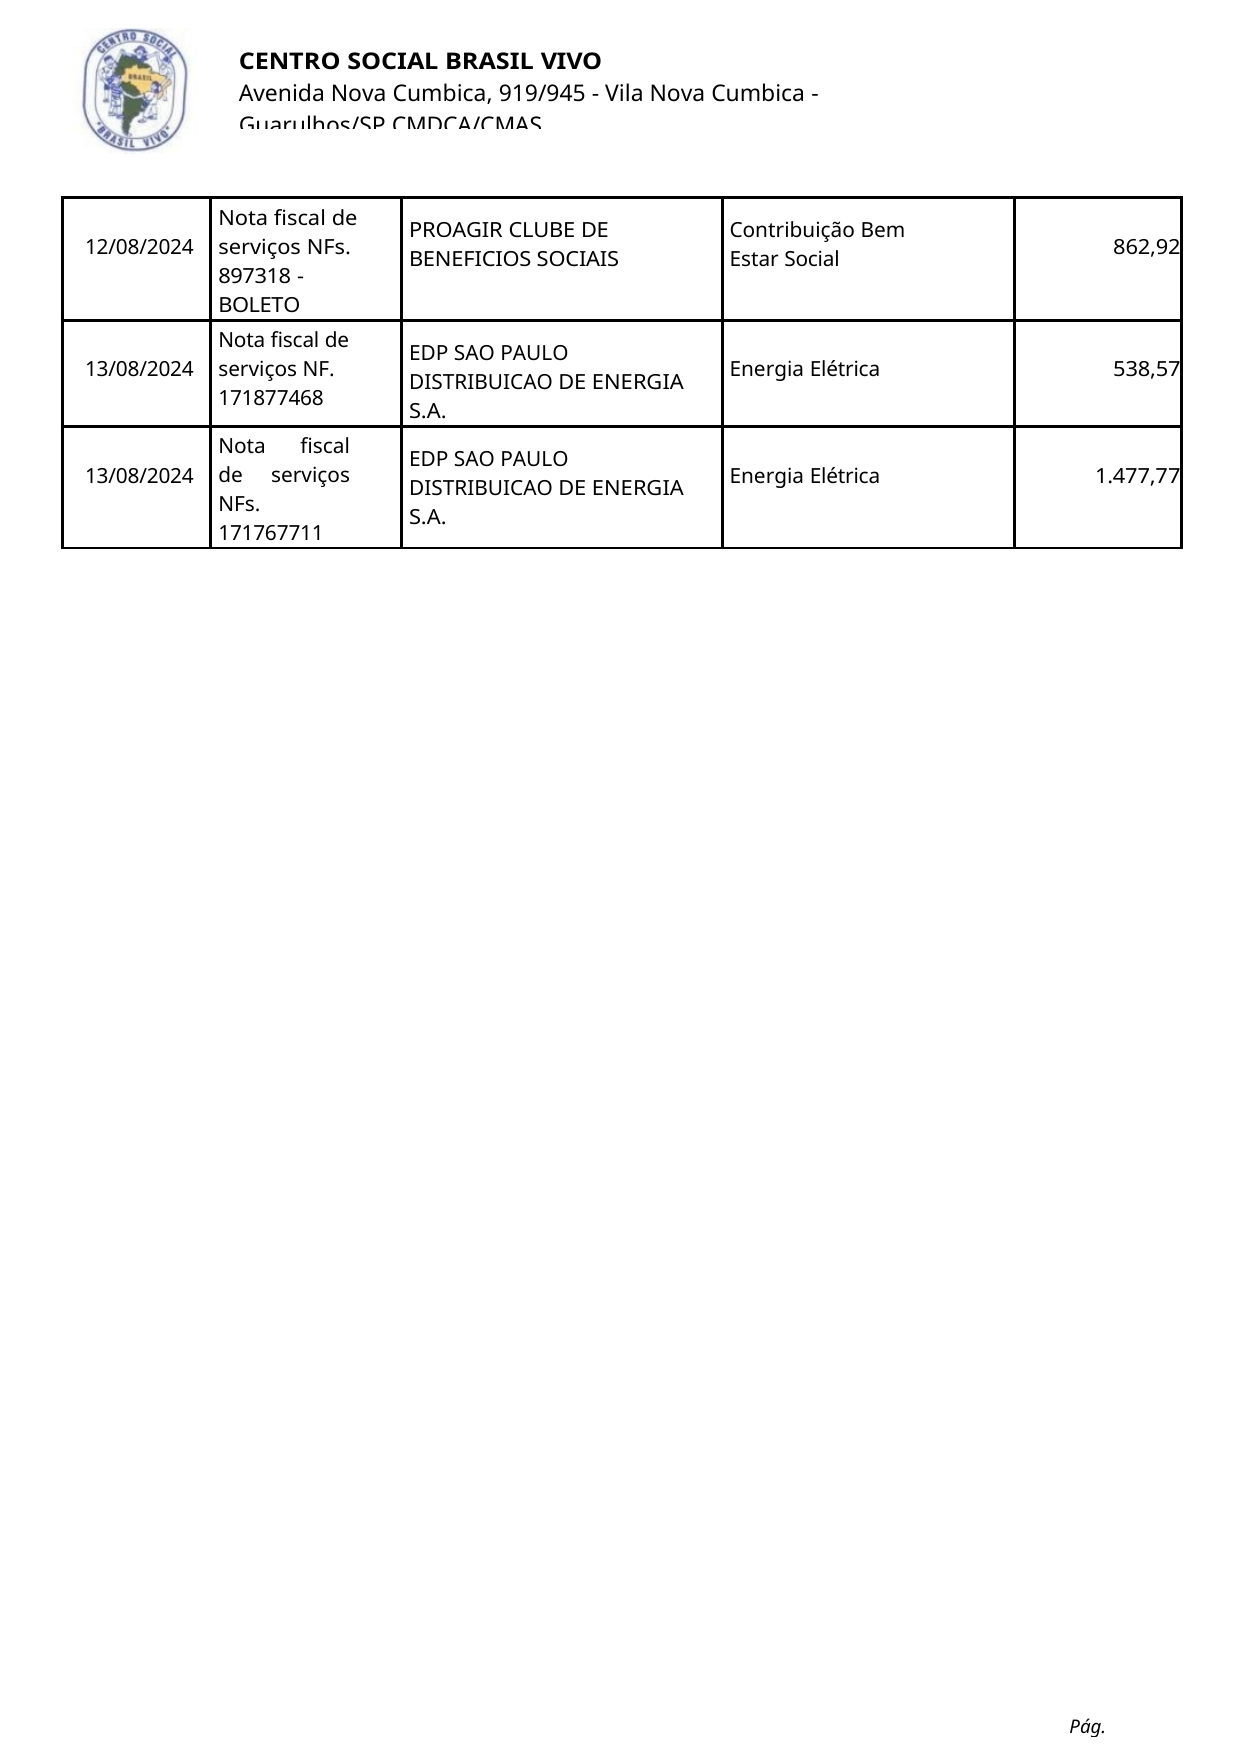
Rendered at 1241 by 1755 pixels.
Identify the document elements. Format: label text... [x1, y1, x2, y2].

table_cell Energia Elétrica [724, 322, 1013, 425]
table_cell 1.477,77 [1016, 428, 1180, 547]
table_cell Energia Elétrica [724, 428, 1013, 547]
table_cell 13/08/2024 [64, 322, 209, 425]
table_cell PROAGIR CLUBE DE BENEFICIOS SOCIAIS [403, 199, 721, 319]
table_cell 862,92 [1016, 199, 1180, 319]
table_cell Nota fiscal de serviços NFs. 897318 -BOLETO [212, 199, 400, 319]
table_cell Contribuição Bem Estar Social [724, 199, 1013, 319]
table_cell Nota fiscal de serviços NF. 171877468 [212, 322, 400, 425]
table_cell 538,57 [1016, 322, 1180, 425]
table_cell 13/08/2024 [64, 428, 209, 547]
table_cell EDP SAO PAULO DISTRIBUICAO DE ENERGIA S.A. [403, 428, 721, 547]
table_cell Nota fiscal de serviços NFs. 171767711 [212, 428, 400, 547]
table_cell 12/08/2024 [64, 199, 209, 319]
table_cell EDP SAO PAULO DISTRIBUICAO DE ENERGIA S.A. [403, 322, 721, 425]
